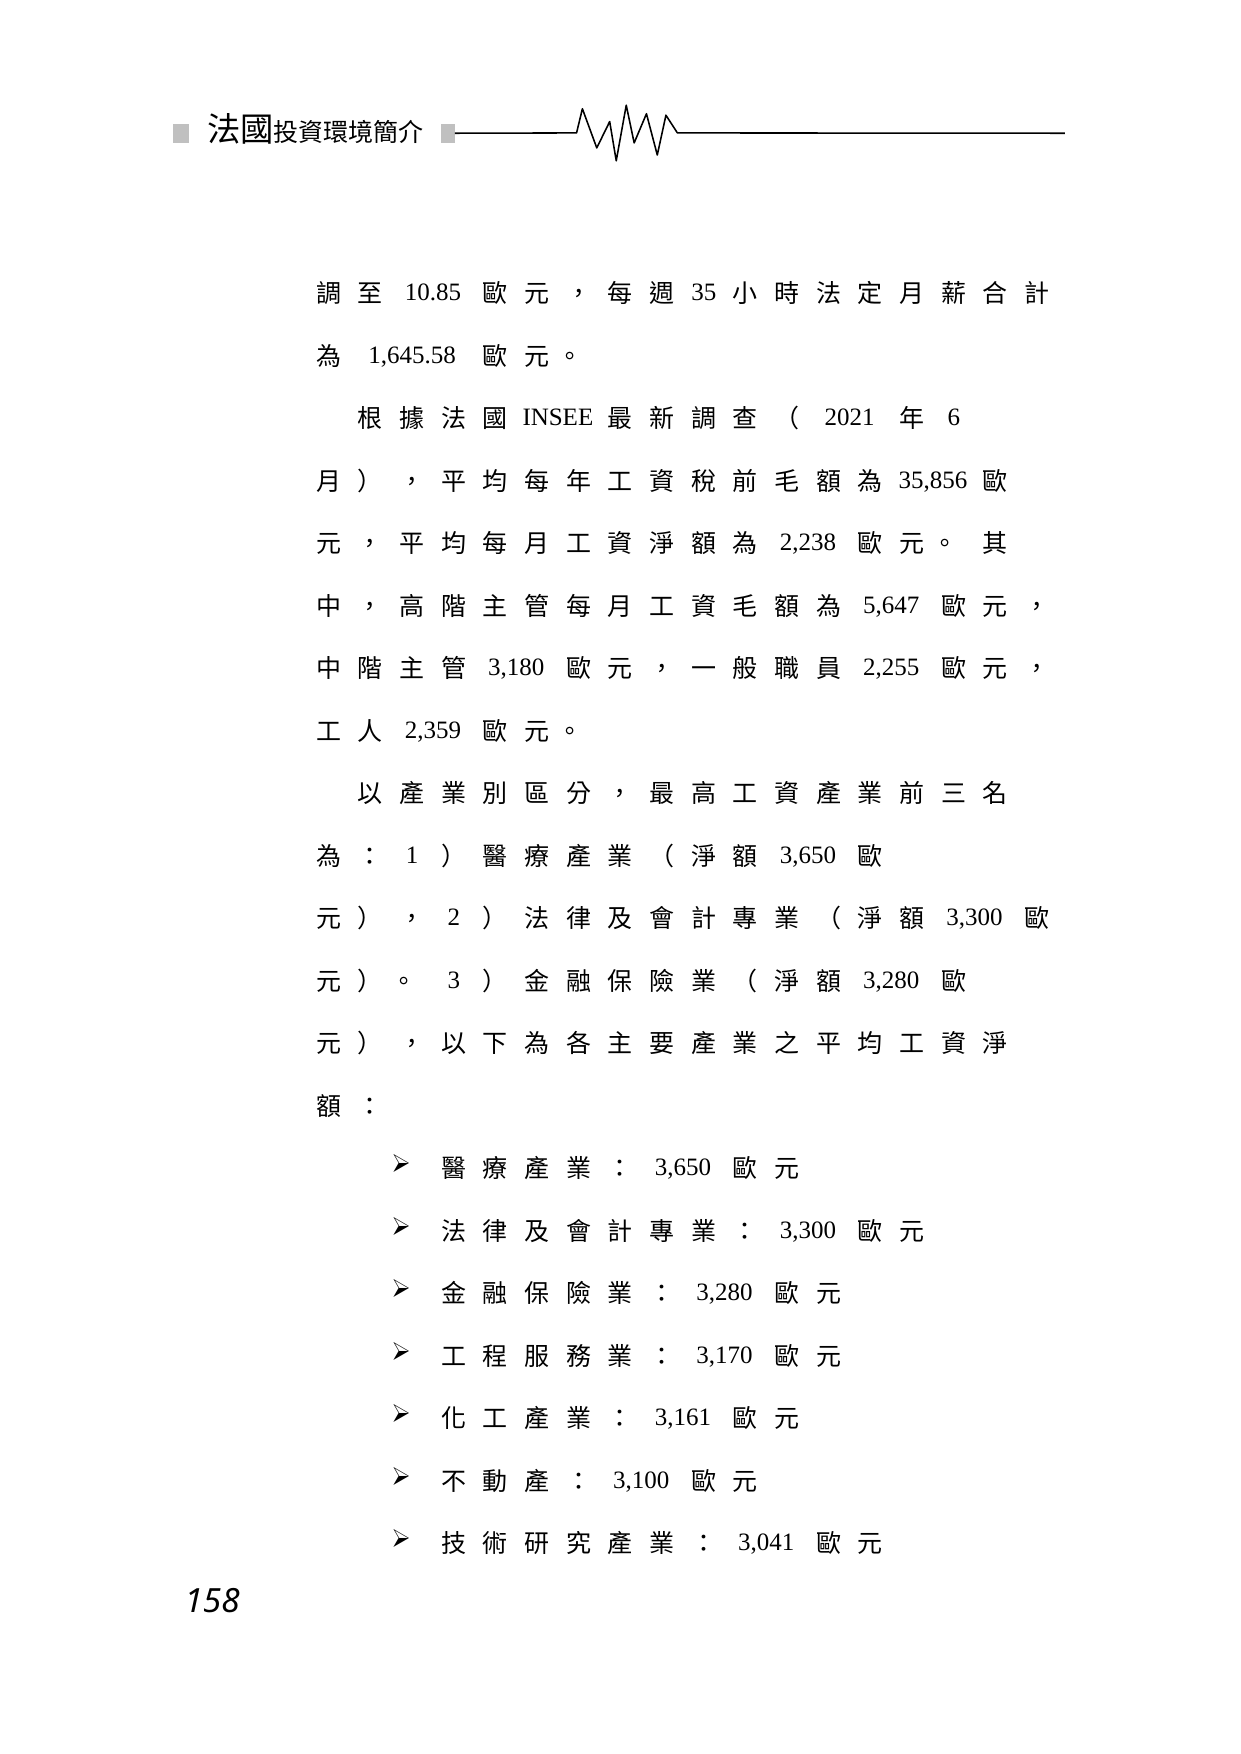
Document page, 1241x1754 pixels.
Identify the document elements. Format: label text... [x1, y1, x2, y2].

text 以產業別區分，最高工資產業前三名為：1）醫療產業（淨額3,650歐元），2）法律及會計專業（淨額3,300歐元）。3）金融保險業（淨額3,280歐元），以下為各主要產業之平均工資淨額： [281, 750, 1058, 1125]
list 法律及會計專業：3,300歐元 [358, 1188, 1058, 1250]
list 工程服務業：3,170歐元 [358, 1313, 1058, 1375]
list 醫療產業：3,650歐元 [358, 1125, 1058, 1188]
list 技術研究產業：3,041歐元 [358, 1500, 1058, 1563]
text 調至10.85歐元，每週35小時法定月薪合計為1,645.58歐元。 [281, 250, 1058, 375]
list 化工產業：3,161歐元 [358, 1375, 1058, 1438]
list 不動產：3,100歐元 [358, 1438, 1058, 1500]
list 金融保險業：3,280歐元 [358, 1250, 1058, 1313]
text 根據法國INSEE最新調查（2021年6月），平均每年工資稅前毛額為35,856歐元，平均每月工資淨額為2,238歐元。其中，高階主管每月工資毛額為5,647歐元，中階主管3,180歐元，一般職員2,255歐元，工人2,359歐元。 [281, 375, 1058, 750]
